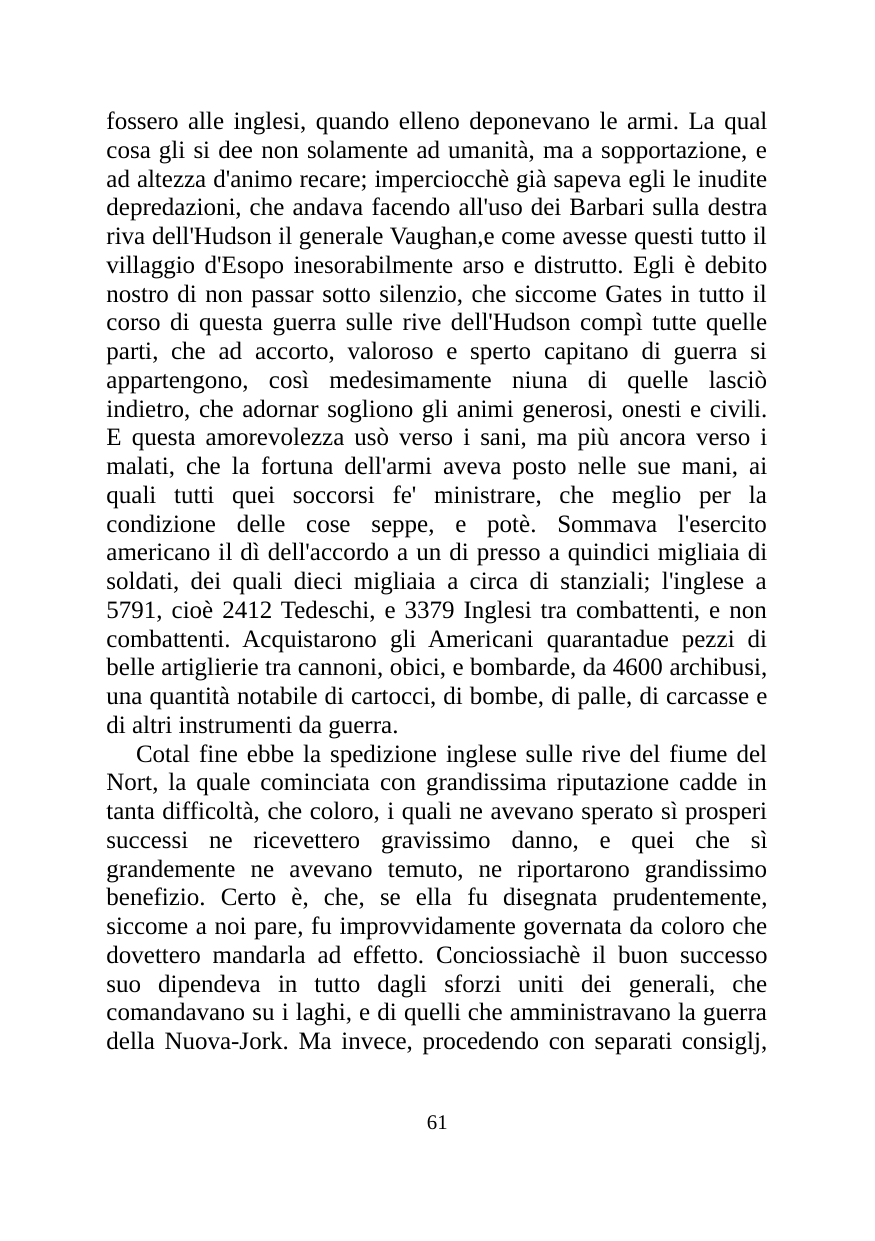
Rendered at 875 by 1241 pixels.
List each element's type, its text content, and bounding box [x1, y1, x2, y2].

text fossero alle inglesi, quando elleno deponevano le armi. La qual cosa gli si dee non solamente ad umanità, ma a sopportazione, e ad altezza d'animo recare; imperciocchè già sapeva egli le inudite depredazioni, che andava facendo all'uso dei Barbari sulla destra riva dell'Hudson il generale Vaughan,e come avesse questi tutto il villaggio d'Esopo inesorabilmente arso e distrutto. Egli è debito nostro di non passar sotto silenzio, che siccome Gates in tutto il corso di questa guerra sulle rive dell'Hudson compì tutte quelle parti, che ad accorto, valoroso e sperto capitano di guerra si appartengono, così medesimamente niuna di quelle lasciò indietro, che adornar sogliono gli animi generosi, onesti e civili. E questa amorevolezza usò verso i sani, ma più ancora verso i malati, che la fortuna dell'armi aveva posto nelle sue mani, ai quali tutti quei soccorsi fe' ministrare, che meglio per la condizione delle cose seppe, e potè. Sommava l'esercito americano il dì dell'accordo a un di presso a quindici migliaia di soldati, dei quali dieci migliaia a circa di stanziali; l'inglese a 5791, cioè 2412 Tedeschi, e 3379 Inglesi tra combattenti, e non combattenti. Acquistarono gli Americani quarantadue pezzi di belle artiglierie tra cannoni, obici, e bombarde, da 4600 archibusi, una quantità notabile di cartocci, di bombe, di palle, di carcasse e di altri instrumenti da guerra. [106, 106, 768, 739]
text Cotal fine ebbe la spedizione inglese sulle rive del fiume del Nort, la quale cominciata con grandissima riputazione cadde in tanta difficoltà, che coloro, i quali ne avevano sperato sì prosperi successi ne ricevettero gravissimo danno, e quei che sì grandemente ne avevano temuto, ne riportarono grandissimo benefizio. Certo è, che, se ella fu disegnata prudentemente, siccome a noi pare, fu improvvidamente governata da coloro che dovettero mandarla ad effetto. Conciossiachè il buon successo suo dipendeva in tutto dagli sforzi uniti dei generali, che comandavano su i laghi, e di quelli che amministravano la guerra della Nuova-Jork. Ma invece, procedendo con separati consiglj, [106, 739, 768, 1055]
